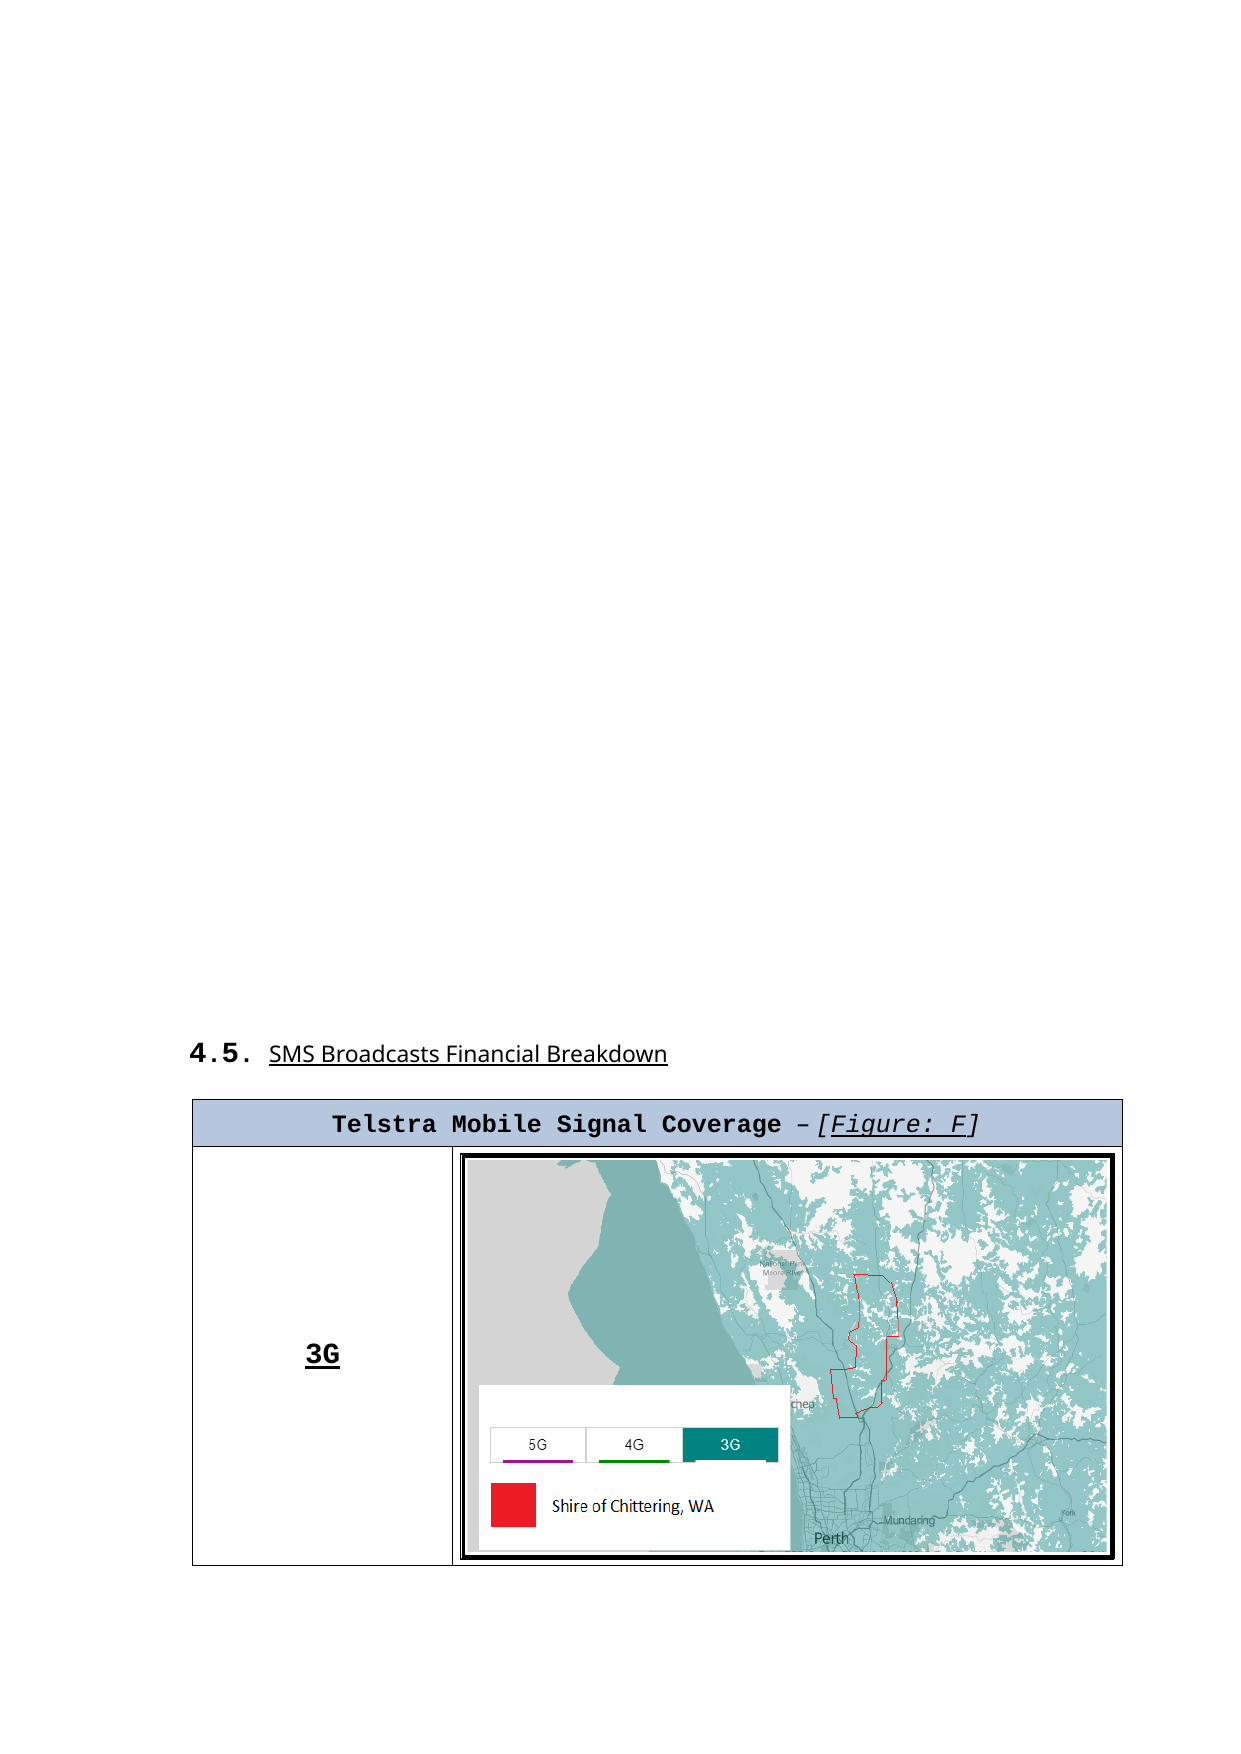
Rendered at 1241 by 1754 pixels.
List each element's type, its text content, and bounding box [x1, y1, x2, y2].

table_cell 3G [193, 1147, 452, 1565]
text 4.5. SMS Broadcasts Financial Breakdown [189, 1038, 1122, 1071]
picture [467, 1160, 1107, 1552]
table_cell [453, 1147, 1122, 1565]
table_header Telstra Mobile Signal Coverage – [Figure: F] [193, 1100, 1122, 1146]
